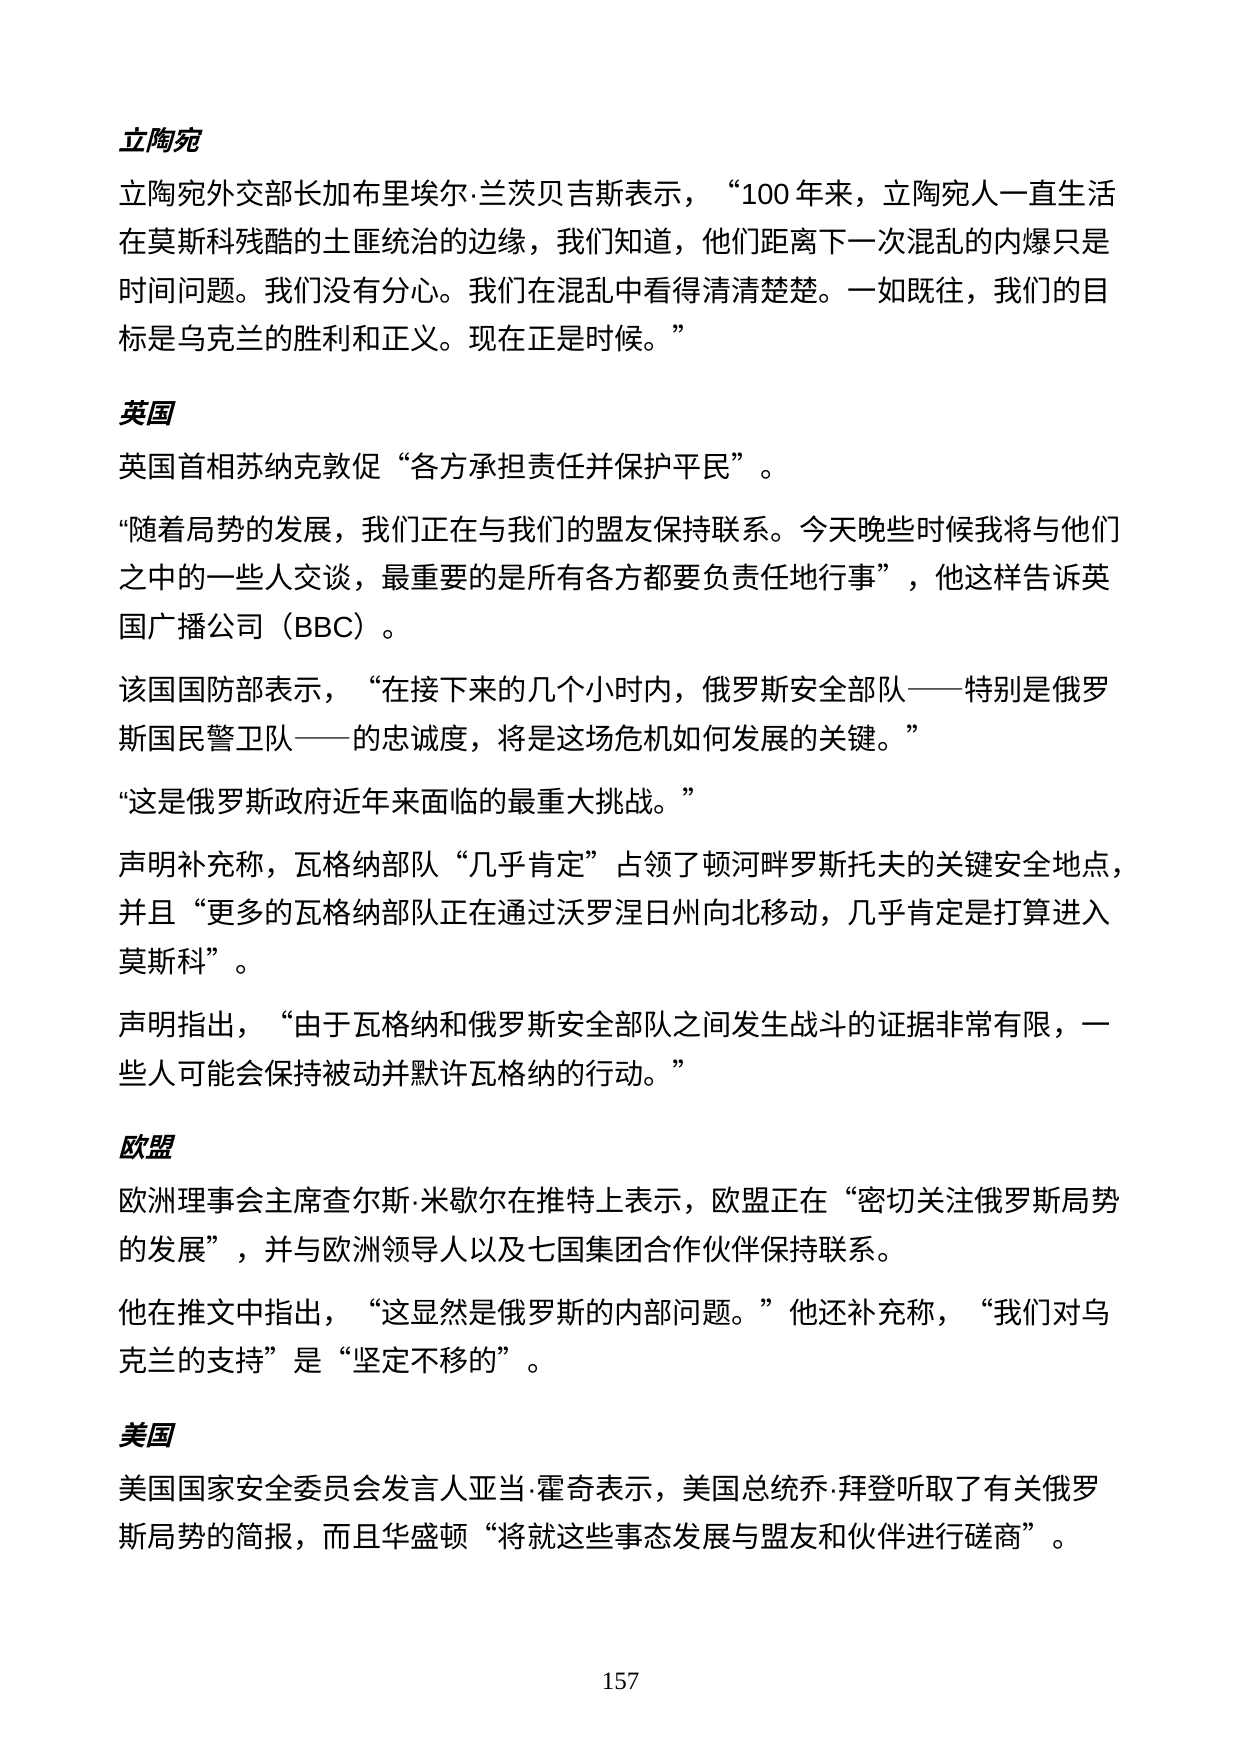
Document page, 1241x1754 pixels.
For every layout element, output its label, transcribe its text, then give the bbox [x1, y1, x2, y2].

text “随着局势的发展，我们正在与我们的盟友保持联系。今天晚些时候我将与他们之中的一些人交谈，最重要的是所有各方都要负责任地行事”，他这样告诉英国广播公司（BBC）。 [118, 506, 1122, 646]
text 立陶宛外交部长加布里埃尔·兰茨贝吉斯表示，“100年来，立陶宛人一直生活在莫斯科残酷的土匪统治的边缘，我们知道，他们距离下一次混乱的内爆只是时间问题。我们没有分心。我们在混乱中看得清清楚楚。一如既往，我们的目标是乌克兰的胜利和正义。现在正是时候。” [118, 170, 1122, 358]
text 欧洲理事会主席查尔斯·米歇尔在推特上表示，欧盟正在“密切关注俄罗斯局势的发展”，并与欧洲领导人以及七国集团合作伙伴保持联系。 [118, 1178, 1122, 1268]
subtitle 英国 [118, 392, 1122, 431]
text 该国国防部表示，“在接下来的几个小时内，俄罗斯安全部队——特别是俄罗斯国民警卫队——的忠诚度，将是这场危机如何发展的关键。” [118, 667, 1122, 757]
text 美国国家安全委员会发言人亚当·霍奇表示，美国总统乔·拜登听取了有关俄罗斯局势的简报，而且华盛顿“将就这些事态发展与盟友和伙伴进行磋商”。 [118, 1465, 1122, 1556]
text 声明指出，“由于瓦格纳和俄罗斯安全部队之间发生战斗的证据非常有限，一些人可能会保持被动并默许瓦格纳的行动。” [118, 1002, 1122, 1092]
subtitle 欧盟 [118, 1126, 1122, 1165]
text 英国首相苏纳克敦促“各方承担责任并保护平民”。 [118, 443, 1122, 486]
subtitle 立陶宛 [118, 118, 1122, 158]
subtitle 美国 [118, 1413, 1122, 1453]
text 他在推文中指出，“这显然是俄罗斯的内部问题。”他还补充称，“我们对乌克兰的支持”是“坚定不移的”。 [118, 1289, 1122, 1380]
text “这是俄罗斯政府近年来面临的最重大挑战。” [118, 778, 1122, 821]
text 声明补充称，瓦格纳部队“几乎肯定”占领了顿河畔罗斯托夫的关键安全地点，并且“更多的瓦格纳部队正在通过沃罗涅日州向北移动，几乎肯定是打算进入莫斯科”。 [118, 841, 1122, 981]
